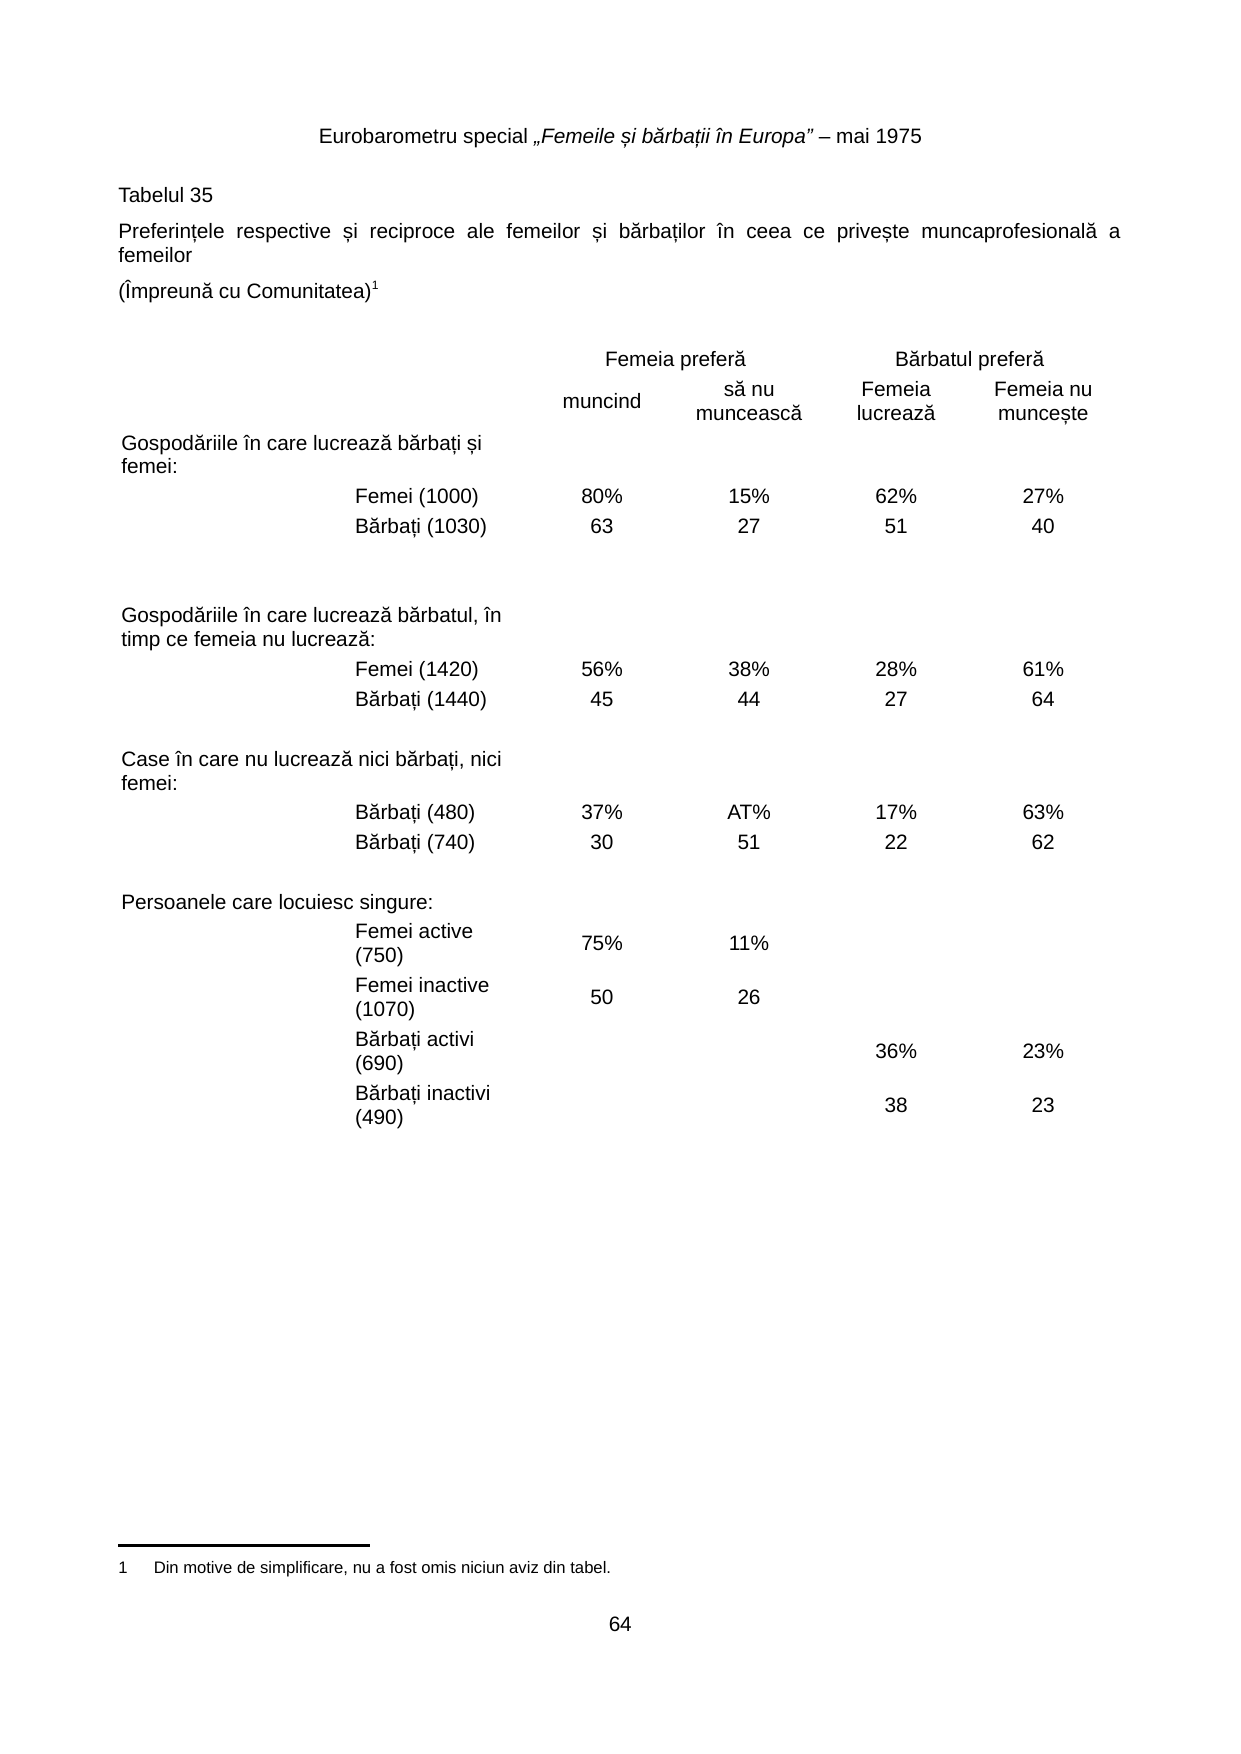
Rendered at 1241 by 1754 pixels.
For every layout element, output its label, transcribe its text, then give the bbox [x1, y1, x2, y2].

table_cell [970, 970, 1117, 1024]
table_cell [823, 428, 969, 481]
table_cell [675, 541, 822, 571]
table_cell Bărbați activi (690) [352, 1024, 528, 1078]
table_header Bărbatul preferă [823, 344, 1117, 374]
table_cell Femei active (750) [352, 916, 528, 970]
table_cell 50 [528, 970, 675, 1024]
table_cell [823, 857, 969, 887]
table_cell [118, 827, 352, 857]
table_cell 27 [675, 511, 822, 541]
table_cell 11% [675, 916, 822, 970]
table_cell Femeia nu muncește [970, 374, 1117, 427]
table_cell 45 [528, 684, 675, 714]
table_cell [970, 600, 1117, 654]
table_cell să nu muncească [675, 374, 822, 427]
table_cell muncind [528, 374, 675, 427]
table_cell [970, 857, 1117, 887]
table_cell Femei (1420) [352, 654, 528, 684]
table_cell 62% [823, 481, 969, 511]
table_cell 51 [823, 511, 969, 541]
table_cell [352, 714, 528, 743]
table_cell [118, 541, 352, 571]
table_cell [823, 714, 969, 743]
table_cell Bărbați (480) [352, 797, 528, 827]
table_cell [118, 684, 352, 714]
table_cell [675, 887, 822, 916]
table_cell Femei inactive (1070) [352, 970, 528, 1024]
table_cell 80% [528, 481, 675, 511]
table_cell [528, 428, 675, 481]
table_cell [118, 1078, 352, 1131]
table_cell 44 [675, 684, 822, 714]
table_header Femeia preferă [528, 344, 822, 374]
table_cell 38% [675, 654, 822, 684]
table_cell Femei (1000) [352, 481, 528, 511]
table_cell [823, 600, 969, 654]
table_cell [118, 654, 352, 684]
table_cell 26 [675, 970, 822, 1024]
table_cell [675, 571, 822, 600]
table_cell [118, 571, 352, 600]
table_header [352, 344, 528, 374]
table_cell Gospodăriile în care lucrează bărbatul, în timp ce femeia nu lucrează: [118, 600, 528, 654]
table_cell 75% [528, 916, 675, 970]
table_cell 38 [823, 1078, 969, 1131]
table_cell 27 [823, 684, 969, 714]
table_cell [823, 571, 969, 600]
table_cell Bărbați (1440) [352, 684, 528, 714]
table_cell Bărbați (740) [352, 827, 528, 857]
table_header [118, 344, 352, 374]
table_cell [675, 1024, 822, 1078]
table_cell Femeia lucrează [823, 374, 969, 427]
table_cell 63% [970, 797, 1117, 827]
table_cell AT% [675, 797, 822, 827]
table_cell Gospodăriile în care lucrează bărbați și femei: [118, 428, 528, 481]
table_cell 37% [528, 797, 675, 827]
table_cell [970, 571, 1117, 600]
table_cell 64 [970, 684, 1117, 714]
table_cell [823, 916, 969, 970]
table_cell [352, 541, 528, 571]
table_cell [528, 541, 675, 571]
table_cell [675, 714, 822, 743]
table_cell Bărbați inactivi (490) [352, 1078, 528, 1131]
table_cell 30 [528, 827, 675, 857]
text Preferințele respective și reciproce ale femeilor și bărbaților în ceea ce privește muncaprofesională a femeilor [118, 219, 1122, 267]
table_cell 15% [675, 481, 822, 511]
table_cell [352, 374, 528, 427]
table_cell [675, 857, 822, 887]
table_cell [675, 600, 822, 654]
text (Împreună cu Comunitatea) [118, 278, 1122, 302]
table_cell [118, 481, 352, 511]
table_cell 51 [675, 827, 822, 857]
table_cell [528, 714, 675, 743]
table_cell [528, 1078, 675, 1131]
table_cell [118, 970, 352, 1024]
table_cell 63 [528, 511, 675, 541]
table_cell 56% [528, 654, 675, 684]
table_cell 61% [970, 654, 1117, 684]
table_cell [675, 428, 822, 481]
table_cell [118, 857, 352, 887]
table_cell [352, 857, 528, 887]
table_cell [823, 887, 969, 916]
table_cell [528, 887, 675, 916]
table_cell 40 [970, 511, 1117, 541]
table_cell [675, 1078, 822, 1131]
table_cell [970, 428, 1117, 481]
table_cell [970, 541, 1117, 571]
table_cell 23% [970, 1024, 1117, 1078]
text Tabelul 35 [118, 183, 1122, 207]
table_cell 36% [823, 1024, 969, 1078]
table_cell [118, 714, 352, 743]
text Din motive de simplificare, nu a fost omis niciun aviz din tabel. [118, 1557, 1122, 1577]
table_cell [118, 916, 352, 970]
table_cell [528, 571, 675, 600]
table_cell 22 [823, 827, 969, 857]
table_cell 17% [823, 797, 969, 827]
table_cell Case în care nu lucrează nici bărbați, nici femei: [118, 744, 528, 797]
table_cell [118, 374, 352, 427]
table_cell [528, 857, 675, 887]
table_cell [528, 744, 675, 797]
table_cell [970, 887, 1117, 916]
table_cell [675, 744, 822, 797]
table_cell [823, 744, 969, 797]
table_cell 62 [970, 827, 1117, 857]
table_cell [118, 511, 352, 541]
table_cell [823, 970, 969, 1024]
table_cell [970, 916, 1117, 970]
table_cell [970, 714, 1117, 743]
table_cell [528, 1024, 675, 1078]
table_cell 27% [970, 481, 1117, 511]
table_cell Bărbați (1030) [352, 511, 528, 541]
table_cell 23 [970, 1078, 1117, 1131]
table_cell [970, 744, 1117, 797]
table_cell Persoanele care locuiesc singure: [118, 887, 528, 916]
table_cell [118, 1024, 352, 1078]
table_cell [118, 797, 352, 827]
table_cell [823, 541, 969, 571]
table_cell 28% [823, 654, 969, 684]
table_cell [352, 571, 528, 600]
table_cell [528, 600, 675, 654]
